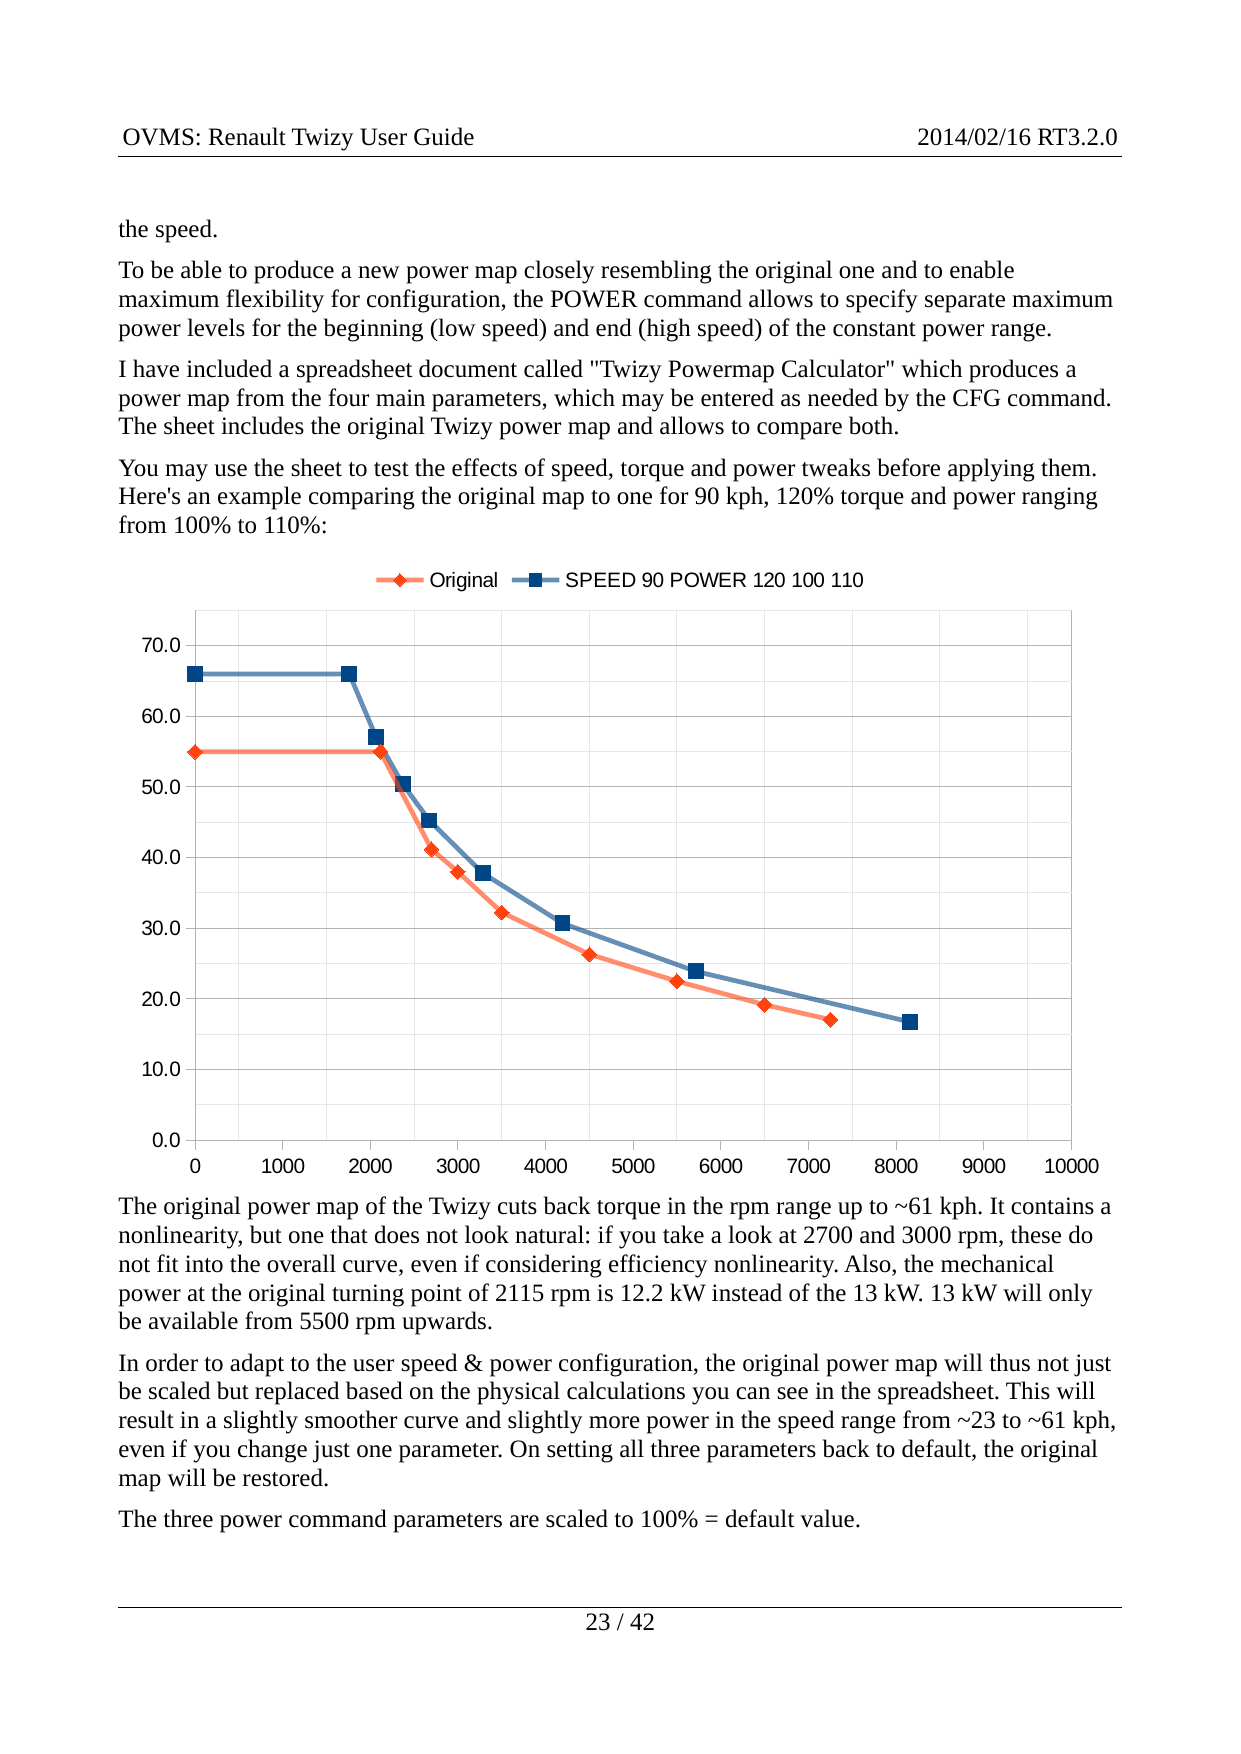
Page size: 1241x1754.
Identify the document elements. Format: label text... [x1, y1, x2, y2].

text I have included a spreadsheet document called "Twizy Powermap Calculator" which produces a power map from the four main parameters, which may be entered as needed by the CFG command. The sheet includes the original Twizy power map and allows to compare both. [118, 354, 1122, 440]
text The original power map of the Twizy cuts back torque in the rpm range up to ~61 kph. It contains a nonlinearity, but one that does not look natural: if you take a look at 2700 and 3000 rpm, these do not fit into the overall curve, even if considering efficiency nonlinearity. Also, the mechanical power at the original turning point of 2115 rpm is 12.2 kW instead of the 13 kW. 13 kW will only be available from 5500 rpm upwards. [118, 551, 1122, 1335]
text the speed. [118, 214, 1122, 243]
text To be able to produce a new power map closely resembling the original one and to enable maximum flexibility for configuration, the POWER command allows to specify separate maximum power levels for the beginning (low speed) and end (high speed) of the constant power range. [118, 255, 1122, 341]
text The three power command parameters are scaled to 100% = default value. [118, 1504, 1122, 1533]
text You may use the sheet to test the effects of speed, torque and power tweaks before applying them. Here's an example comparing the original map to one for 90 kph, 120% torque and power ranging from 100% to 110%: [118, 453, 1122, 539]
text In order to adapt to the user speed & power configuration, the original power map will thus not just be scaled but replaced based on the physical calculations you can see in the spreadsheet. This will result in a slightly smoother curve and slightly more power in the speed range from ~23 to ~61 kph, even if you change just one parameter. On setting all three parameters back to default, the original map will be restored. [118, 1348, 1122, 1491]
